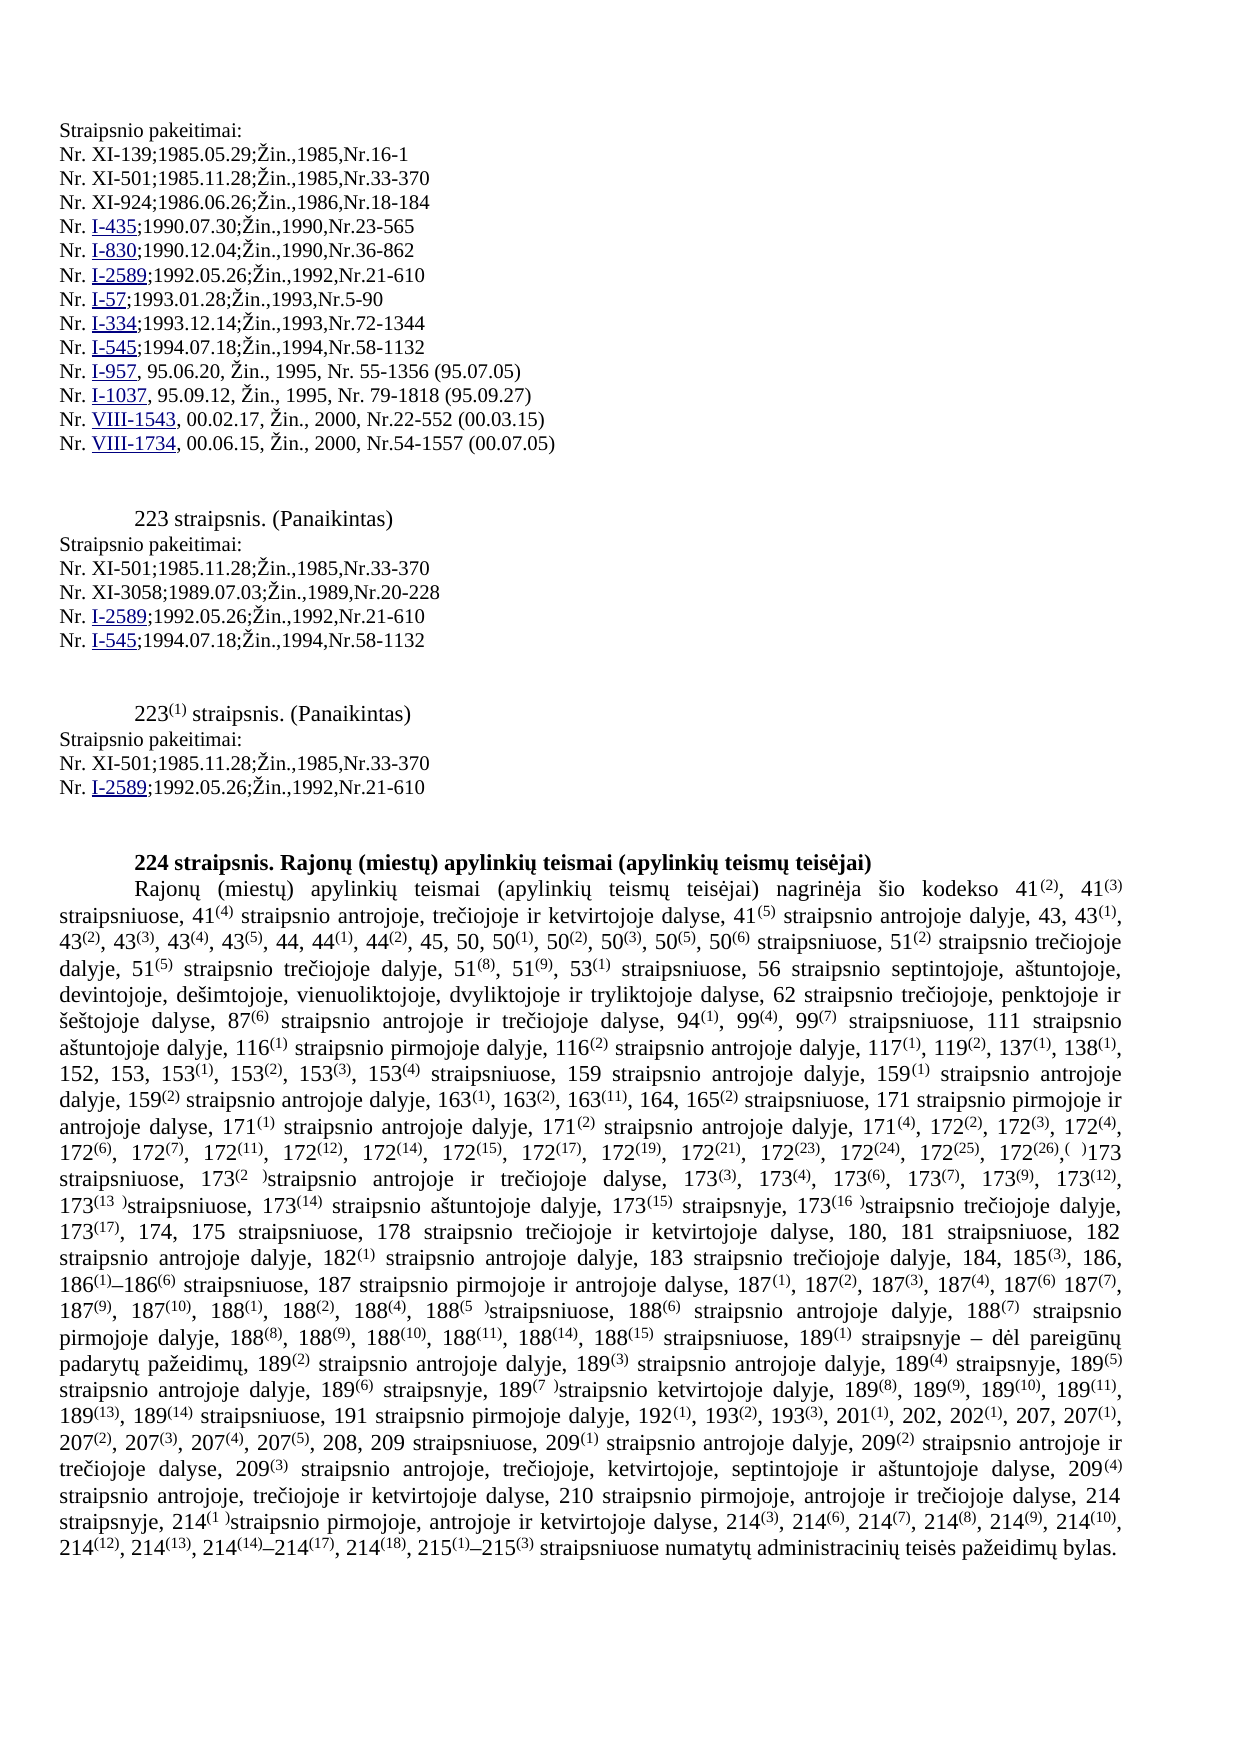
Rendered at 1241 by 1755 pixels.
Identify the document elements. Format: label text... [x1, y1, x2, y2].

text 223 straipsnis. (Panaikintas) [59, 505, 1122, 532]
text Nr. VIII-1543, 00.02.17, Žin., 2000, Nr.22-552 (00.03.15) [59, 407, 1122, 431]
text Straipsnio pakeitimai: [59, 532, 1122, 556]
text Nr. I-545;1994.07.18;Žin.,1994,Nr.58-1132 [59, 628, 1122, 652]
text Nr. I-830;1990.12.04;Žin.,1990,Nr.36-862 [59, 238, 1122, 262]
text Nr. XI-501;1985.11.28;Žin.,1985,Nr.33-370 [59, 751, 1122, 775]
text Nr. I-1037, 95.09.12, Žin., 1995, Nr. 79-1818 (95.09.27) [59, 383, 1122, 407]
text Nr. I-435;1990.07.30;Žin.,1990,Nr.23-565 [59, 214, 1122, 238]
text Nr. XI-924;1986.06.26;Žin.,1986,Nr.18-184 [59, 190, 1122, 214]
text Nr. I-2589;1992.05.26;Žin.,1992,Nr.21-610 [59, 262, 1122, 287]
text Nr. I-334;1993.12.14;Žin.,1993,Nr.72-1344 [59, 311, 1122, 335]
text Nr. I-2589;1992.05.26;Žin.,1992,Nr.21-610 [59, 604, 1122, 628]
text 224 straipsnis. Rajonų (miestų) apylinkių teismai (apylinkių teismų teisėjai) [59, 849, 1122, 876]
text Straipsnio pakeitimai: [59, 118, 1122, 142]
text Nr. XI-3058;1989.07.03;Žin.,1989,Nr.20-228 [59, 580, 1122, 604]
text Nr. I-545;1994.07.18;Žin.,1994,Nr.58-1132 [59, 335, 1122, 359]
text Straipsnio pakeitimai: [59, 727, 1122, 751]
text 223(1) straipsnis. (Panaikintas) [59, 700, 1122, 727]
text Nr. XI-501;1985.11.28;Žin.,1985,Nr.33-370 [59, 166, 1122, 190]
text Rajonų (miestų) apylinkių teismai (apylinkių teismų teisėjai) nagrinėja šio kodekso 41(2), 41(3) straipsniuose, 41(4) straipsnio antrojoje, trečiojoje ir ketvirtojoje dalyse, 41(5) straipsnio antrojoje dalyje, 43, 43(1), 43(2), 43(3), 43(4), 43(5), 44, 44(1), 44(2), 45, 50, 50(1), 50(2), 50(3), 50(5), 50(6) straipsniuose, 51(2) straipsnio trečiojoje dalyje, 51(5) straipsnio trečiojoje dalyje, 51(8), 51(9), 53(1) straipsniuose, 56 straipsnio septintojoje, aštuntojoje, devintojoje, dešimtojoje, vienuoliktojoje, dvyliktojoje ir tryliktojoje dalyse, 62 straipsnio trečiojoje, penktojoje ir šeštojoje dalyse, 87(6) straipsnio antrojoje ir trečiojoje dalyse, 94(1), 99(4), 99(7) straipsniuose, 111 straipsnio aštuntojoje dalyje, 116(1) straipsnio pirmojoje dalyje, 116(2) straipsnio antrojoje dalyje, 117(1), 119(2), 137(1), 138(1), 152, 153, 153(1), 153(2), 153(3), 153(4) straipsniuose, 159 straipsnio antrojoje dalyje, 159(1) straipsnio antrojoje dalyje, 159(2) straipsnio antrojoje dalyje, 163(1), 163(2), 163(11), 164, 165(2) straipsniuose, 171 straipsnio pirmojoje ir antrojoje dalyse, 171(1) straipsnio antrojoje dalyje, 171(2) straipsnio antrojoje dalyje, 171(4), 172(2), 172(3), 172(4), 172(6), 172(7), 172(11), 172(12), 172(14), 172(15), 172(17), 172(19), 172(21), 172(23), 172(24), 172(25), 172(26),( )173 straipsniuose, 173(2 )straipsnio antrojoje ir trečiojoje dalyse, 173(3), 173(4), 173(6), 173(7), 173(9), 173(12), 173(13 )straipsniuose, 173(14) straipsnio aštuntojoje dalyje, 173(15) straipsnyje, 173(16 )straipsnio trečiojoje dalyje, 173(17), 174, 175 straipsniuose, 178 straipsnio trečiojoje ir ketvirtojoje dalyse, 180, 181 straipsniuose, 182 straipsnio antrojoje dalyje, 182(1) straipsnio antrojoje dalyje, 183 straipsnio trečiojoje dalyje, 184, 185(3), 186, 186(1)–186(6) straipsniuose, 187 straipsnio pirmojoje ir antrojoje dalyse, 187(1), 187(2), 187(3), 187(4), 187(6) 187(7), 187(9), 187(10), 188(1), 188(2), 188(4), 188(5 )straipsniuose, 188(6) straipsnio antrojoje dalyje, 188(7) straipsnio pirmojoje dalyje, 188(8), 188(9), 188(10), 188(11), 188(14), 188(15) straipsniuose, 189(1) straipsnyje – dėl pareigūnų padarytų pažeidimų, 189(2) straipsnio antrojoje dalyje, 189(3) straipsnio antrojoje dalyje, 189(4) straipsnyje, 189(5) straipsnio antrojoje dalyje, 189(6) straipsnyje, 189(7 )straipsnio ketvirtojoje dalyje, 189(8), 189(9), 189(10), 189(11), 189(13), 189(14) straipsniuose, 191 straipsnio pirmojoje dalyje, 192(1), 193(2), 193(3), 201(1), 202, 202(1), 207, 207(1), 207(2), 207(3), 207(4), 207(5), 208, 209 straipsniuose, 209(1) straipsnio antrojoje dalyje, 209(2) straipsnio antrojoje ir trečiojoje dalyse, 209(3) straipsnio antrojoje, trečiojoje, ketvirtojoje, septintojoje ir aštuntojoje dalyse, 209(4) straipsnio antrojoje, trečiojoje ir ketvirtojoje dalyse, 210 straipsnio pirmojoje, antrojoje ir trečiojoje dalyse, 214 straipsnyje, 214(1 )straipsnio pirmojoje, antrojoje ir ketvirtojoje dalyse, 214(3), 214(6), 214(7), 214(8), 214(9), 214(10), 214(12), 214(13), 214(14)–214(17), 214(18), 215(1)–215(3) straipsniuose numatytų administracinių teisės pažeidimų bylas. [59, 876, 1122, 1561]
text Nr. I-57;1993.01.28;Žin.,1993,Nr.5-90 [59, 287, 1122, 311]
text Nr. XI-139;1985.05.29;Žin.,1985,Nr.16-1 [59, 142, 1122, 166]
text Nr. VIII-1734, 00.06.15, Žin., 2000, Nr.54-1557 (00.07.05) [59, 431, 1122, 455]
text Nr. I-957, 95.06.20, Žin., 1995, Nr. 55-1356 (95.07.05) [59, 359, 1122, 383]
text Nr. XI-501;1985.11.28;Žin.,1985,Nr.33-370 [59, 556, 1122, 580]
text Nr. I-2589;1992.05.26;Žin.,1992,Nr.21-610 [59, 775, 1122, 799]
